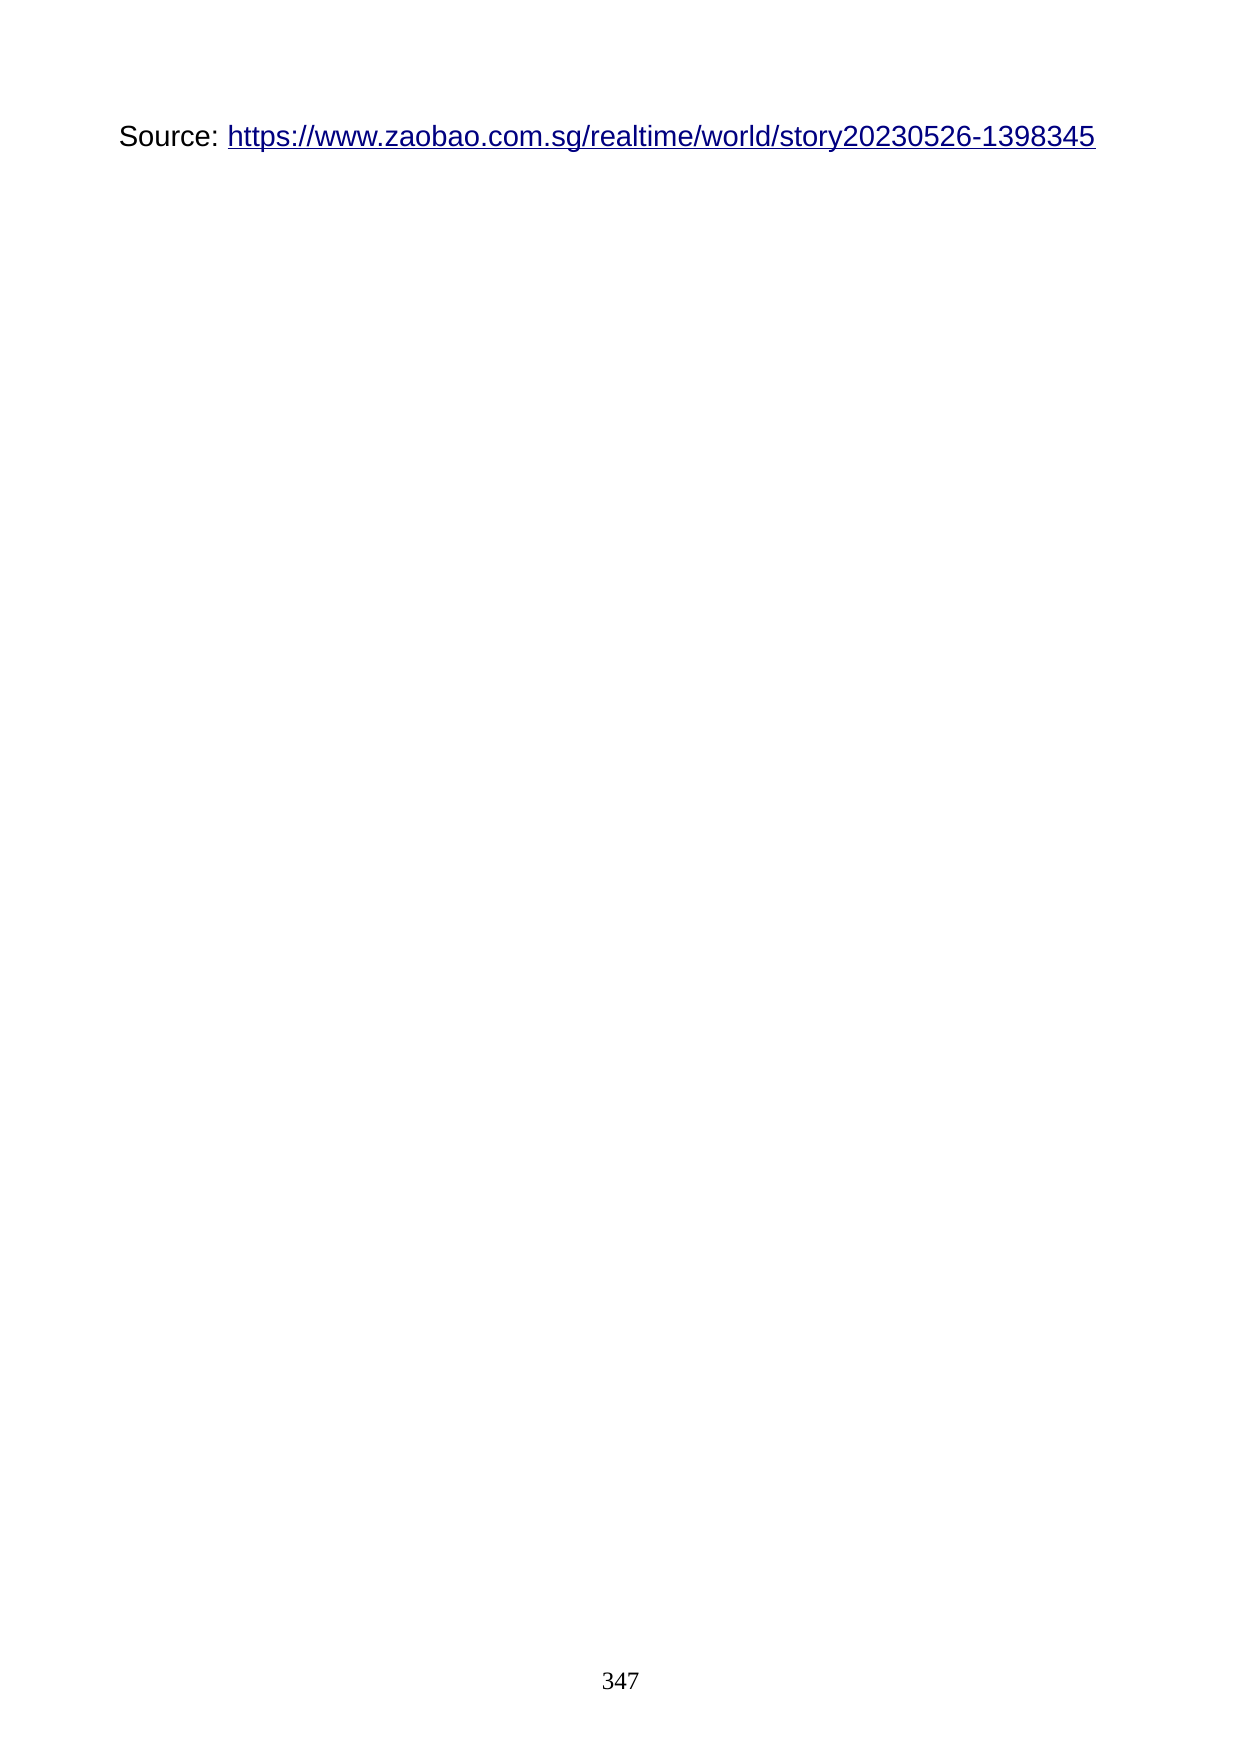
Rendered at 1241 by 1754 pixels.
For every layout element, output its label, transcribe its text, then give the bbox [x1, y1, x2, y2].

text Source: https://www.zaobao.com.sg/realtime/world/story20230526-1398345 [118, 118, 1122, 152]
